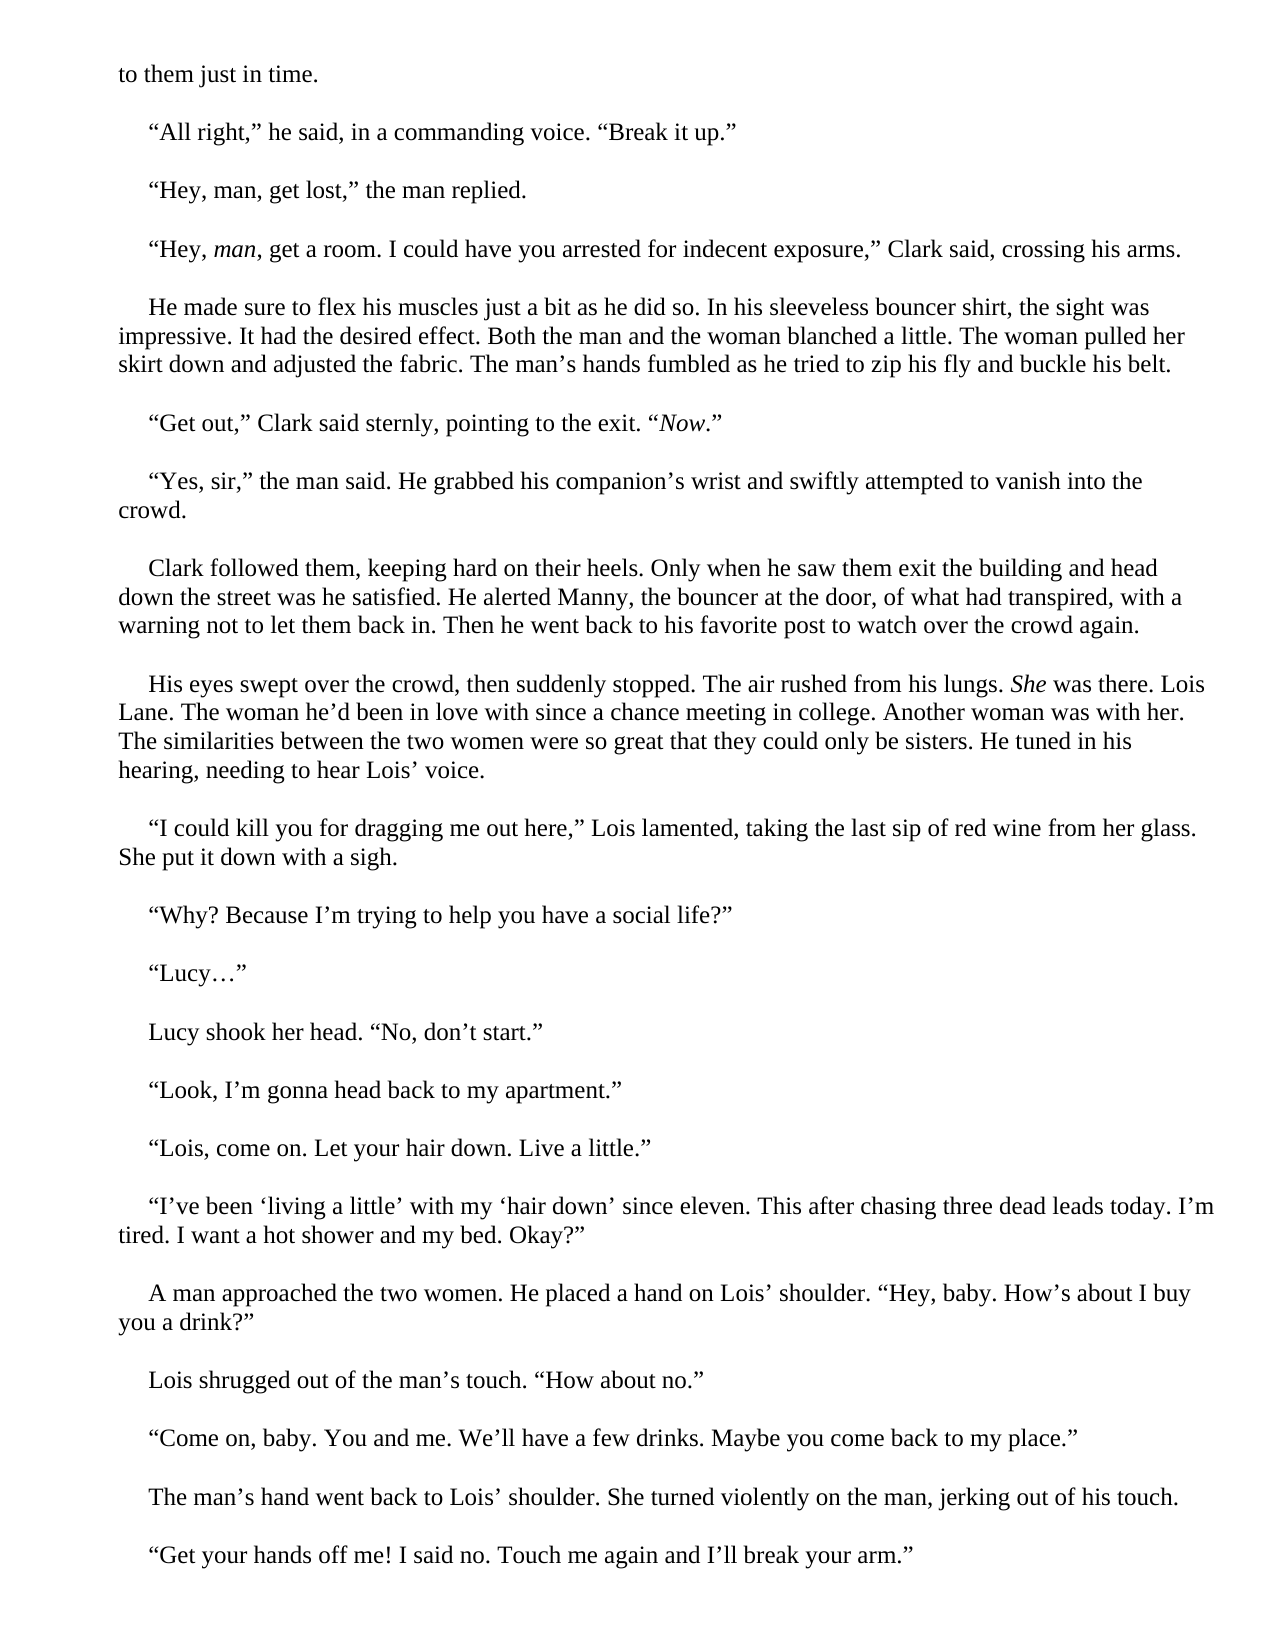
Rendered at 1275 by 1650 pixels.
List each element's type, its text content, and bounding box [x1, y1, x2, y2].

text The man’s hand went back to Lois’ shoulder. She turned violently on the man, jerking out of his touch. [118, 1482, 1216, 1510]
text A man approached the two women. He placed a hand on Lois’ shoulder. “Hey, baby. How’s about I buy you a drink?” [118, 1278, 1216, 1336]
text “Lois, come on. Let your hair down. Live a little.” [118, 1133, 1216, 1162]
text “Come on, baby. You and me. We’ll have a few drinks. Maybe you come back to my place.” [118, 1423, 1216, 1452]
text to them just in time. [118, 59, 1216, 88]
text “Get your hands off me! I said no. Touch me again and I’ll break your arm.” [118, 1540, 1216, 1569]
text “Why? Because I’m trying to help you have a social life?” [118, 900, 1216, 929]
text “Yes, sir,” the man said. He grabbed his companion’s wrist and swiftly attempted to vanish into the crowd. [118, 466, 1216, 523]
text “I’ve been ‘living a little’ with my ‘hair down’ since eleven. This after chasing three dead leads today. I’m tired. I want a hot shower and my bed. Okay?” [118, 1191, 1216, 1249]
text “Get out,” Clark said sternly, pointing to the exit. “Now.” [118, 408, 1216, 436]
text “Hey, man, get a room. I could have you arrested for indecent exposure,” Clark said, crossing his arms. [118, 234, 1216, 262]
text “Look, I’m gonna head back to my apartment.” [118, 1075, 1216, 1103]
text He made sure to flex his muscles just a bit as he did so. In his sleeveless bouncer shirt, the sight was impressive. It had the desired effect. Both the man and the woman blanched a little. The woman pulled her skirt down and adjusted the fabric. The man’s hands fumbled as he tried to zip his fly and buckle his belt. [118, 292, 1216, 378]
text His eyes swept over the crowd, then suddenly stopped. The air rushed from his lungs. She was there. Lois Lane. The woman he’d been in love with since a chance meeting in college. Another woman was with her. The similarities between the two women were so great that they could only be sisters. He tuned in his hearing, needing to hear Lois’ voice. [118, 669, 1216, 784]
text “I could kill you for dragging me out here,” Lois lamented, taking the last sip of red wine from her glass. She put it down with a sigh. [118, 813, 1216, 871]
text Clark followed them, keeping hard on their heels. Only when he saw them exit the building and head down the street was he satisfied. He alerted Manny, the bouncer at the door, of what had transpired, with a warning not to let them back in. Then he went back to his favorite post to watch over the crowd again. [118, 553, 1216, 639]
text “Lucy…” [118, 958, 1216, 987]
text Lois shrugged out of the man’s touch. “How about no.” [118, 1365, 1216, 1394]
text “Hey, man, get lost,” the man replied. [118, 176, 1216, 204]
text Lucy shook her head. “No, don’t start.” [118, 1017, 1216, 1045]
text “All right,” he said, in a commanding voice. “Break it up.” [118, 117, 1216, 146]
